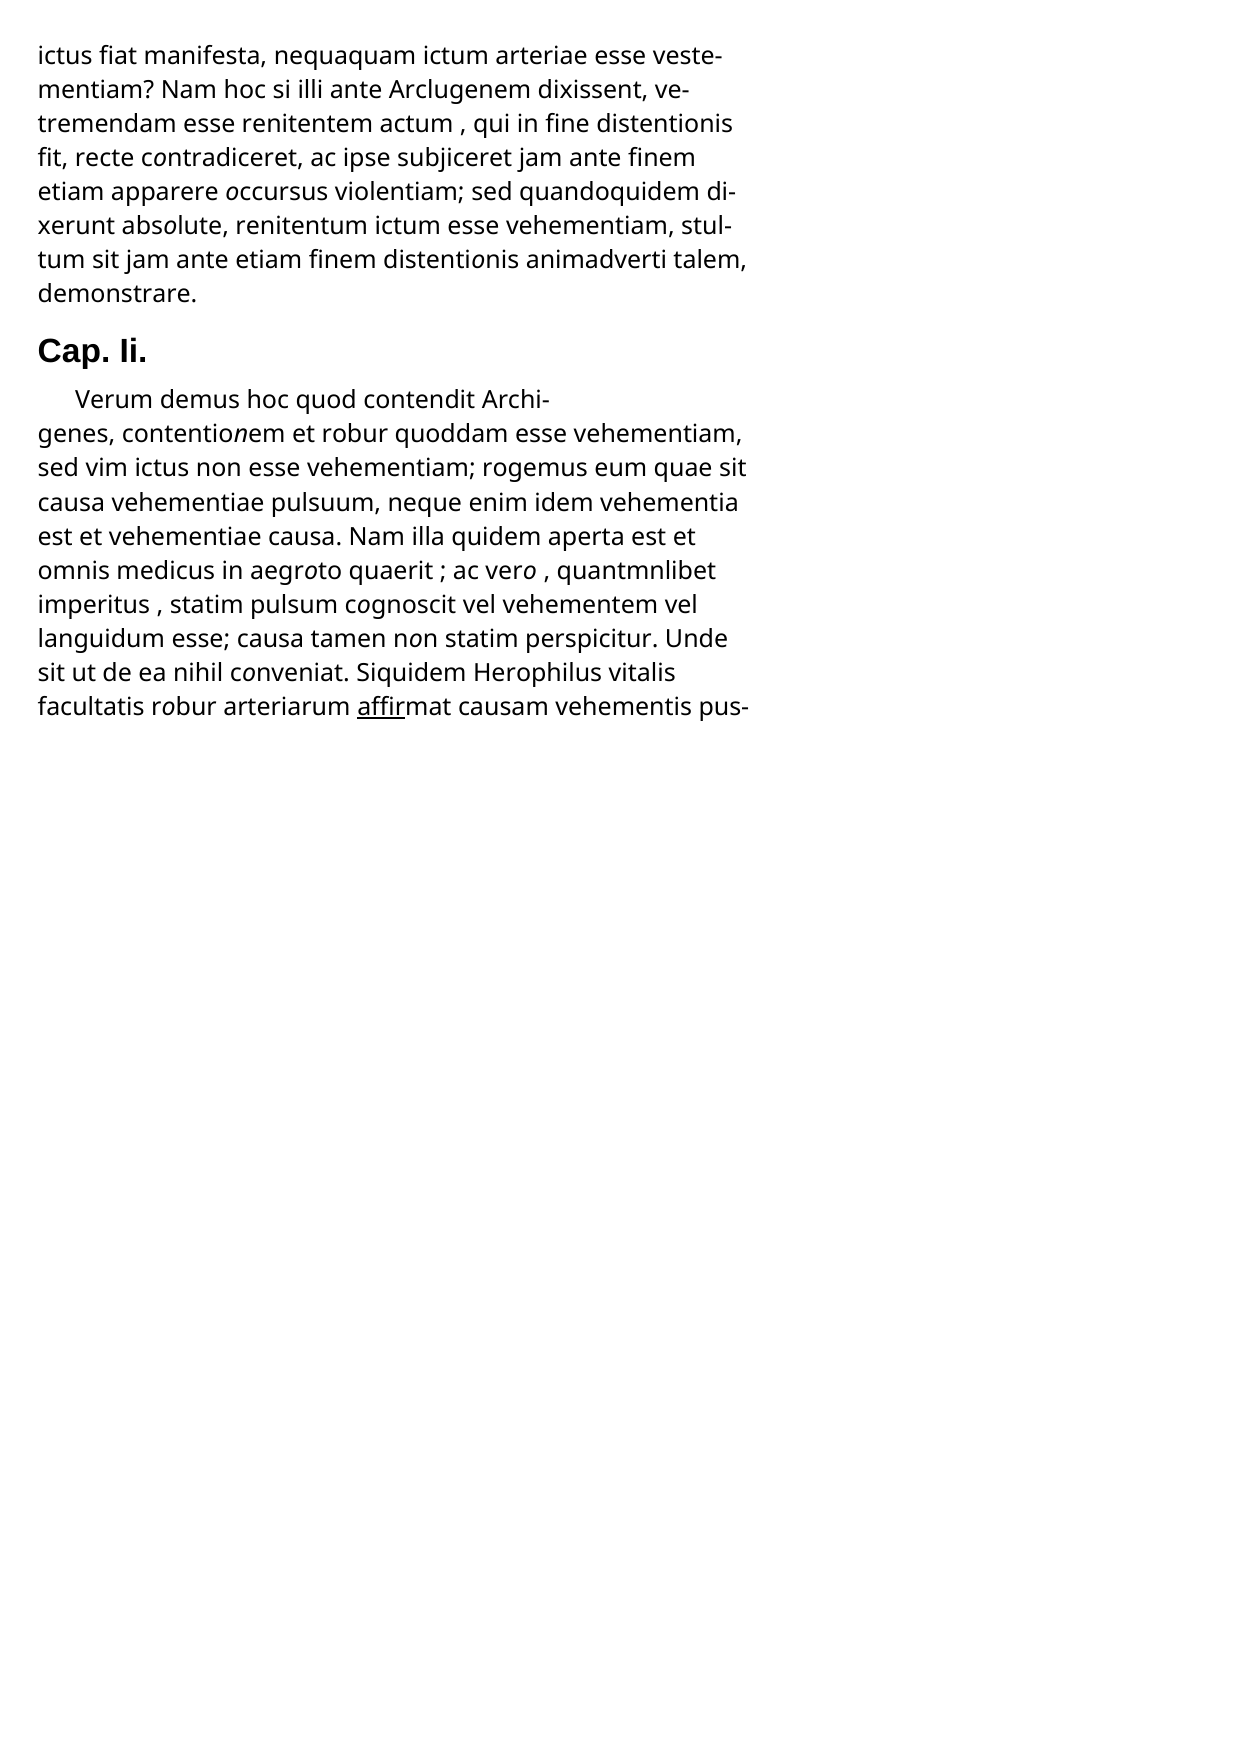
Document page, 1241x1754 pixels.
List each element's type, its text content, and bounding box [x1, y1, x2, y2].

subtitle Cap. Ii. [37, 331, 1203, 369]
text Verum demus hoc quod contendit Archi- genes, contentionem et robur quoddam esse vehementiam, sed vim ictus non esse vehementiam; rogemus eum quae sit causa vehementiae pulsuum, neque enim idem vehementia est et vehementiae causa. Nam illa quidem aperta est et omnis medicus in aegroto quaerit ; ac vero , quantmnlibet imperitus , statim pulsum cognoscit vel vehementem vel languidum esse; causa tamen non statim perspicitur. Unde sit ut de ea nihil conveniat. Siquidem Herophilus vitalis facultatis robur arteriarum affirmat causam vehementis pus- [37, 382, 1203, 723]
text ictus fiat manifesta, nequaquam ictum arteriae esse veste- mentiam? Nam hoc si illi ante Arclugenem dixissent, ve- tremendam esse renitentem actum , qui in fine distentionis fit, recte contradiceret, ac ipse subjiceret jam ante finem etiam apparere occursus violentiam; sed quandoquidem di- xerunt absolute, renitentum ictum esse vehementiam, stul- tum sit jam ante etiam finem distentionis animadverti talem, demonstrare. [37, 37, 1203, 310]
